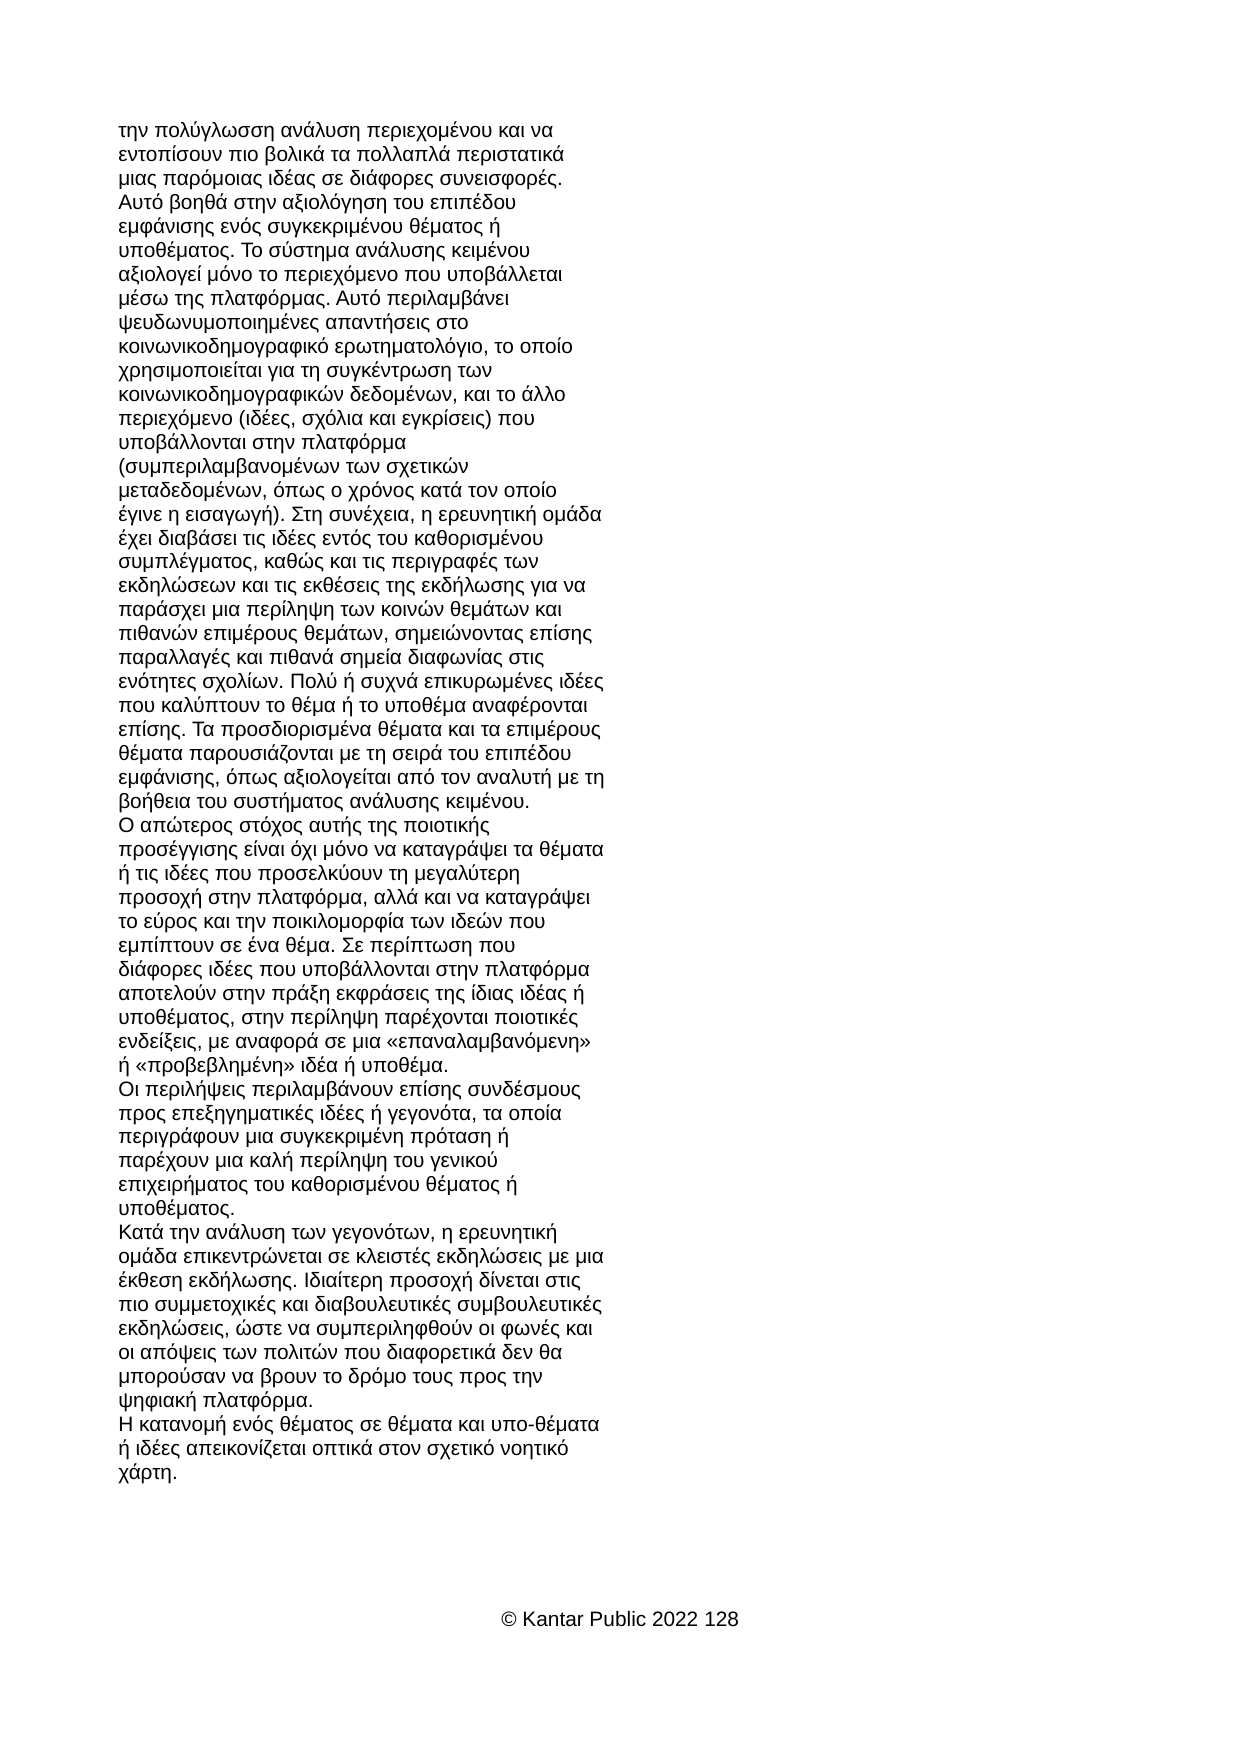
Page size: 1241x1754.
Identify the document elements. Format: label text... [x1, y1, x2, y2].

text Κατά την ανάλυση των γεγονότων, η ερευνητική ομάδα επικεντρώνεται σε κλειστές εκδηλώσεις με μια έκθεση εκδήλωσης. Ιδιαίτερη προσοχή δίνεται στις πιο συμμετοχικές και διαβουλευτικές συμβουλευτικές εκδηλώσεις, ώστε να συμπεριληφθούν οι φωνές και οι απόψεις των πολιτών που διαφορετικά δεν θα μπορούσαν να βρουν το δρόμο τους προς την ψηφιακή πλατφόρμα. [118, 1220, 605, 1412]
text Η κατανομή ενός θέματος σε θέματα και υπο-θέματα ή ιδέες απεικονίζεται οπτικά στον σχετικό νοητικό χάρτη. [118, 1412, 605, 1484]
text την πολύγλωσση ανάλυση περιεχομένου και να εντοπίσουν πιο βολικά τα πολλαπλά περιστατικά μιας παρόμοιας ιδέας σε διάφορες συνεισφορές. Αυτό βοηθά στην αξιολόγηση του επιπέδου εμφάνισης ενός συγκεκριμένου θέματος ή υποθέματος. Το σύστημα ανάλυσης κειμένου αξιολογεί μόνο το περιεχόμενο που υποβάλλεται μέσω της πλατφόρμας. Αυτό περιλαμβάνει ψευδωνυμοποιημένες απαντήσεις στο κοινωνικοδημογραφικό ερωτηματολόγιο, το οποίο χρησιμοποιείται για τη συγκέντρωση των κοινωνικοδημογραφικών δεδομένων, και το άλλο περιεχόμενο (ιδέες, σχόλια και εγκρίσεις) που υποβάλλονται στην πλατφόρμα (συμπεριλαμβανομένων των σχετικών μεταδεδομένων, όπως ο χρόνος κατά τον οποίο έγινε η εισαγωγή). Στη συνέχεια, η ερευνητική ομάδα έχει διαβάσει τις ιδέες εντός του καθορισμένου συμπλέγματος, καθώς και τις περιγραφές των εκδηλώσεων και τις εκθέσεις της εκδήλωσης για να παράσχει μια περίληψη των κοινών θεμάτων και πιθανών επιμέρους θεμάτων, σημειώνοντας επίσης παραλλαγές και πιθανά σημεία διαφωνίας στις ενότητες σχολίων. Πολύ ή συχνά επικυρωμένες ιδέες που καλύπτουν το θέμα ή το υποθέμα αναφέρονται επίσης. Τα προσδιορισμένα θέματα και τα επιμέρους θέματα παρουσιάζονται με τη σειρά του επιπέδου εμφάνισης, όπως αξιολογείται από τον αναλυτή με τη βοήθεια του συστήματος ανάλυσης κειμένου. [118, 118, 605, 813]
text Οι περιλήψεις περιλαμβάνουν επίσης συνδέσμους προς επεξηγηματικές ιδέες ή γεγονότα, τα οποία περιγράφουν μια συγκεκριμένη πρόταση ή παρέχουν μια καλή περίληψη του γενικού επιχειρήματος του καθορισμένου θέματος ή υποθέματος. [118, 1076, 605, 1220]
text Ο απώτερος στόχος αυτής της ποιοτικής προσέγγισης είναι όχι μόνο να καταγράψει τα θέματα ή τις ιδέες που προσελκύουν τη μεγαλύτερη προσοχή στην πλατφόρμα, αλλά και να καταγράψει το εύρος και την ποικιλομορφία των ιδεών που εμπίπτουν σε ένα θέμα. Σε περίπτωση που διάφορες ιδέες που υποβάλλονται στην πλατφόρμα αποτελούν στην πράξη εκφράσεις της ίδιας ιδέας ή υποθέματος, στην περίληψη παρέχονται ποιοτικές ενδείξεις, με αναφορά σε μια «επαναλαμβανόμενη» ή «προβεβλημένη» ιδέα ή υποθέμα. [118, 813, 605, 1076]
